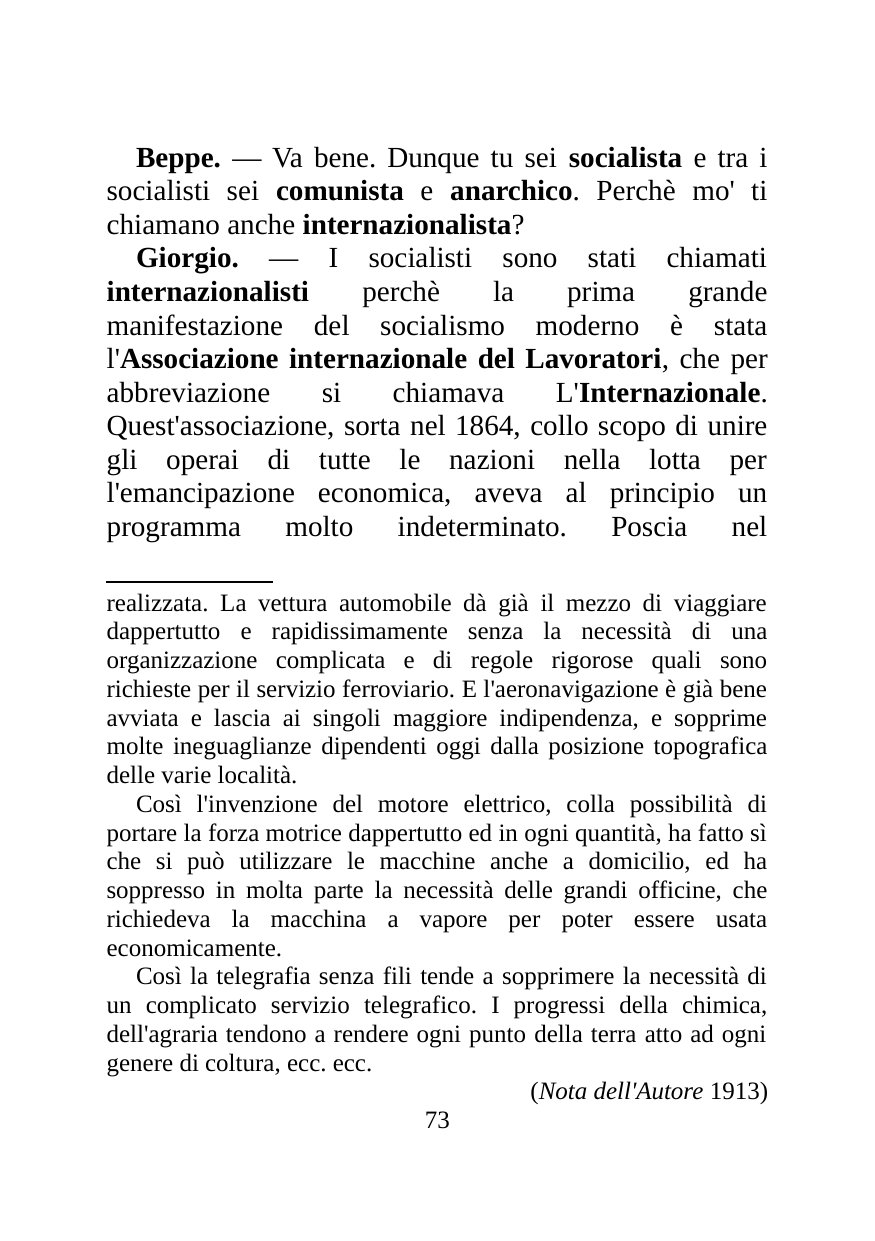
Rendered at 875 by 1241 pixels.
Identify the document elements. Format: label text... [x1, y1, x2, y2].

text Così la telegrafia senza fili tende a sopprimere la necessità di un complicato servizio telegrafico. I progressi della chimica, dell'agraria tendono a rendere ogni punto della terra atto ad ogni genere di coltura, ecc. ecc. [106, 961, 768, 1076]
text realizzata. La vettura automobile dà già il mezzo di viaggiare dappertutto e rapidissimamente senza la necessità di una organizzazione complicata e di regole rigorose quali sono richieste per il servizio ferroviario. E l'aeronavigazione è già bene avviata e lascia ai singoli maggiore indipendenza, e sopprime molte ineguaglianze dipendenti oggi dalla posizione topografica delle varie località. [106, 588, 768, 789]
text Beppe. — Va bene. Dunque tu sei socialista e tra i socialisti sei comunista e anarchico. Perchè mo' ti chiamano anche internazionalista? [106, 140, 768, 241]
text Giorgio. — I socialisti sono stati chiamati internazionalisti perchè la prima grande manifestazione del socialismo moderno è stata l'Associazione internazionale del Lavoratori, che per abbreviazione si chiamava L'Internazionale. Quest'associazione, sorta nel 1864, collo scopo di unire gli operai di tutte le nazioni nella lotta per l'emancipazione economica, aveva al principio un programma molto indeterminato. Poscia nel [106, 241, 768, 542]
text (Nota dell'Autore 1913) [106, 1076, 768, 1105]
text Così l'invenzione del motore elettrico, colla possibilità di portare la forza motrice dappertutto ed in ogni quantità, ha fatto sì che si può utilizzare le macchine anche a domicilio, ed ha soppresso in molta parte la necessità delle grandi officine, che richiedeva la macchina a vapore per poter essere usata economicamente. [106, 789, 768, 961]
